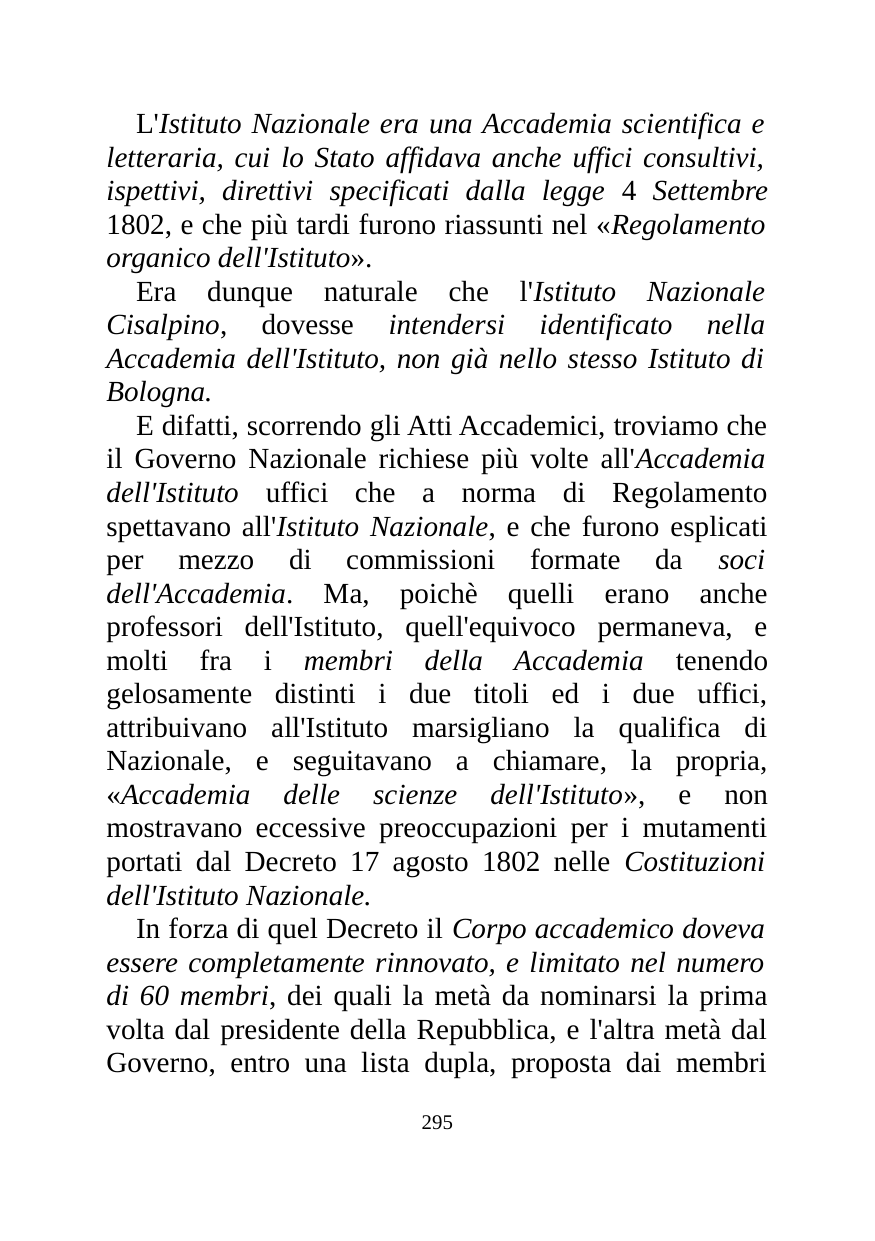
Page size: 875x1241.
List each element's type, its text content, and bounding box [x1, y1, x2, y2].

text In forza di quel Decreto il Corpo accademico doveva essere completamente rinnovato, e limitato nel numero di 60 membri, dei quali la metà da nominarsi la prima volta dal presidente della Repubblica, e l'altra metà dal Governo, entro una lista dupla, proposta dai membri [106, 911, 768, 1079]
text L'Istituto Nazionale era una Accademia scientifica e letteraria, cui lo Stato affidava anche uffici consultivi, ispettivi, direttivi specificati dalla legge 4 Settembre 1802, e che più tardi furono riassunti nel «Regolamento organico dell'Istituto». [106, 106, 768, 274]
text Era dunque naturale che l'Istituto Nazionale Cisalpino, dovesse intendersi identificato nella Accademia dell'Istituto, non già nello stesso Istituto di Bologna. [106, 274, 768, 408]
text E difatti, scorrendo gli Atti Accademici, troviamo che il Governo Nazionale richiese più volte all'Accademia dell'Istituto uffici che a norma di Regolamento spettavano all'Istituto Nazionale, e che furono esplicati per mezzo di commissioni formate da soci dell'Accademia. Ma, poichè quelli erano anche professori dell'Istituto, quell'equivoco permaneva, e molti fra i membri della Accademia tenendo gelosamente distinti i due titoli ed i due uffici, attribuivano all'Istituto marsigliano la qualifica di Nazionale, e seguitavano a chiamare, la propria, «Accademia delle scienze dell'Istituto», e non mostravano eccessive preoccupazioni per i mutamenti portati dal Decreto 17 agosto 1802 nelle Costituzioni dell'Istituto Nazionale. [106, 408, 768, 911]
